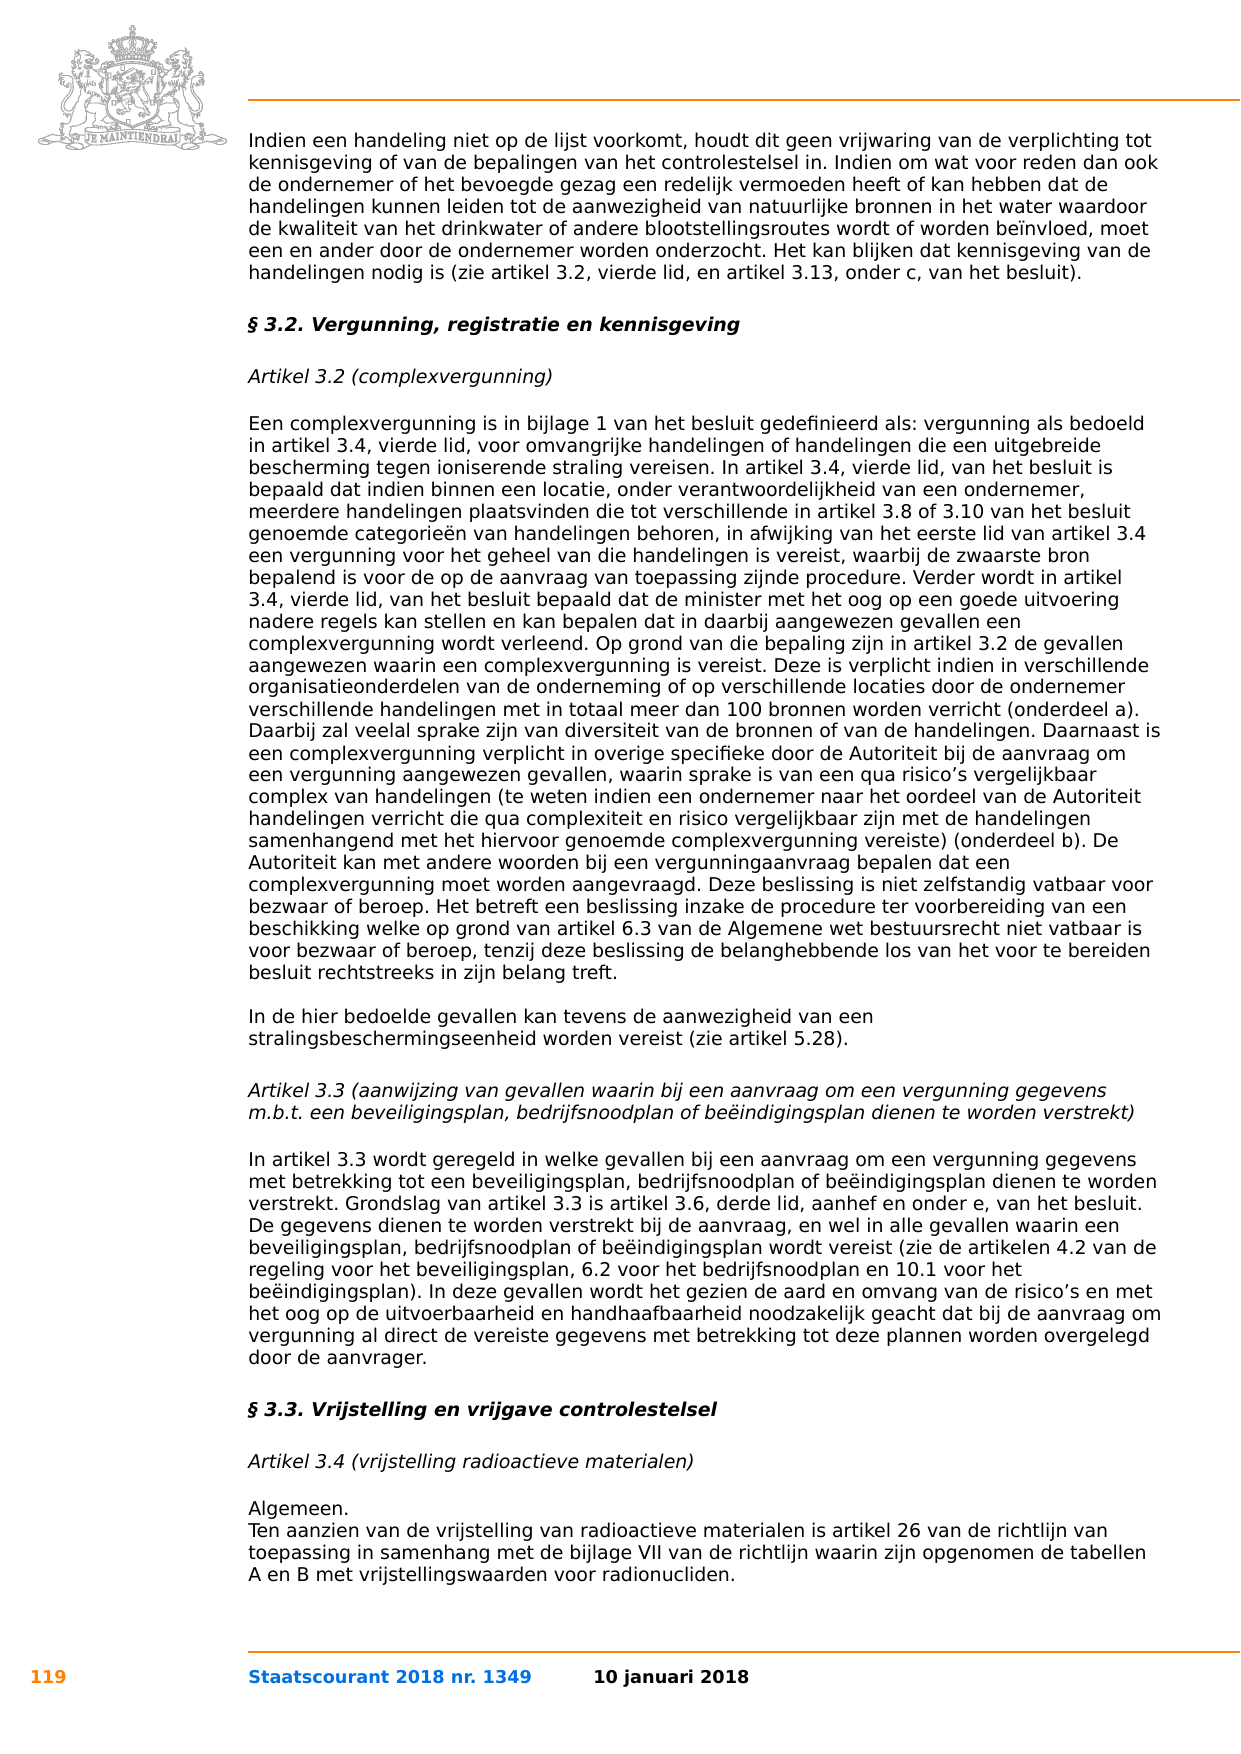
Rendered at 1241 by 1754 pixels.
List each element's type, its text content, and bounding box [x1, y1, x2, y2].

text In de hier bedoelde gevallen kan tevens de aanwezigheid van een stralingsbeschermingseenheid worden vereist (zie artikel 5.28). [248, 1006, 1163, 1050]
subtitle § 3.3. Vrijstelling en vrijgave controlestelsel [248, 1399, 1163, 1421]
subtitle Artikel 3.3 (aanwijzing van gevallen waarin bij een aanvraag om een vergunning gegevens m.b.t. een beveiligingsplan, bedrijfsnoodplan of beëindigingsplan dienen te worden verstrekt) [248, 1080, 1163, 1124]
text In artikel 3.3 wordt geregeld in welke gevallen bij een aanvraag om een vergunning gegevens met betrekking tot een beveiligingsplan, bedrijfsnoodplan of beëindigingsplan dienen te worden verstrekt. Grondslag van artikel 3.3 is artikel 3.6, derde lid, aanhef en onder e, van het besluit. De gegevens dienen te worden verstrekt bij de aanvraag, en wel in alle gevallen waarin een beveiligingsplan, bedrijfsnoodplan of beëindigingsplan wordt vereist (zie de artikelen 4.2 van de regeling voor het beveiligingsplan, 6.2 voor het bedrijfsnoodplan en 10.1 voor het beëindigingsplan). In deze gevallen wordt het gezien de aard en omvang van de risico’s en met het oog op de uitvoerbaarheid en handhaafbaarheid noodzakelijk geacht dat bij de aanvraag om vergunning al direct de vereiste gegevens met betrekking tot deze plannen worden overgelegd door de aanvrager. [248, 1149, 1163, 1369]
text Indien een handeling niet op de lijst voorkomt, houdt dit geen vrijwaring van de verplichting tot kennisgeving of van de bepalingen van het controlestelsel in. Indien om wat voor reden dan ook de ondernemer of het bevoegde gezag een redelijk vermoeden heeft of kan hebben dat de handelingen kunnen leiden tot de aanwezigheid van natuurlijke bronnen in het water waardoor de kwaliteit van het drinkwater of andere blootstellingsroutes wordt of worden beïnvloed, moet een en ander door de ondernemer worden onderzocht. Het kan blijken dat kennisgeving van de handelingen nodig is (zie artikel 3.2, vierde lid, en artikel 3.13, onder c, van het besluit). [248, 130, 1163, 284]
text Ten aanzien van de vrijstelling van radioactieve materialen is artikel 26 van de richtlijn van toepassing in samenhang met de bijlage VII van de richtlijn waarin zijn opgenomen de tabellen A en B met vrijstellingswaarden voor radionucliden. [248, 1520, 1163, 1586]
text Algemeen. [248, 1498, 1163, 1520]
subtitle Artikel 3.4 (vrijstelling radioactieve materialen) [248, 1451, 1163, 1473]
subtitle § 3.2. Vergunning, registratie en kennisgeving [248, 314, 1163, 336]
text Een complexvergunning is in bijlage 1 van het besluit gedefinieerd als: vergunning als bedoeld in artikel 3.4, vierde lid, voor omvangrijke handelingen of handelingen die een uitgebreide bescherming tegen ioniserende straling vereisen. In artikel 3.4, vierde lid, van het besluit is bepaald dat indien binnen een locatie, onder verantwoordelijkheid van een ondernemer, meerdere handelingen plaatsvinden die tot verschillende in artikel 3.8 of 3.10 van het besluit genoemde categorieën van handelingen behoren, in afwijking van het eerste lid van artikel 3.4 een vergunning voor het geheel van die handelingen is vereist, waarbij de zwaarste bron bepalend is voor de op de aanvraag van toepassing zijnde procedure. Verder wordt in artikel 3.4, vierde lid, van het besluit bepaald dat de minister met het oog op een goede uitvoering nadere regels kan stellen en kan bepalen dat in daarbij aangewezen gevallen een complexvergunning wordt verleend. Op grond van die bepaling zijn in artikel 3.2 de gevallen aangewezen waarin een complexvergunning is vereist. Deze is verplicht indien in verschillende organisatieonderdelen van de onderneming of op verschillende locaties door de ondernemer verschillende handelingen met in totaal meer dan 100 bronnen worden verricht (onderdeel a). Daarbij zal veelal sprake zijn van diversiteit van de bronnen of van de handelingen. Daarnaast is een complexvergunning verplicht in overige specifieke door de Autoriteit bij de aanvraag om een vergunning aangewezen gevallen, waarin sprake is van een qua risico’s vergelijkbaar complex van handelingen (te weten indien een ondernemer naar het oordeel van de Autoriteit handelingen verricht die qua complexiteit en risico vergelijkbaar zijn met de handelingen samenhangend met het hiervoor genoemde complexvergunning vereiste) (onderdeel b). De Autoriteit kan met andere woorden bij een vergunningaanvraag bepalen dat een complexvergunning moet worden aangevraagd. Deze beslissing is niet zelfstandig vatbaar voor bezwaar of beroep. Het betreft een beslissing inzake de procedure ter voorbereiding van een beschikking welke op grond van artikel 6.3 van de Algemene wet bestuursrecht niet vatbaar is voor bezwaar of beroep, tenzij deze beslissing de belanghebbende los van het voor te bereiden besluit rechtstreeks in zijn belang treft. [248, 413, 1163, 984]
subtitle Artikel 3.2 (complexvergunning) [248, 366, 1163, 388]
picture [38, 25, 227, 150]
